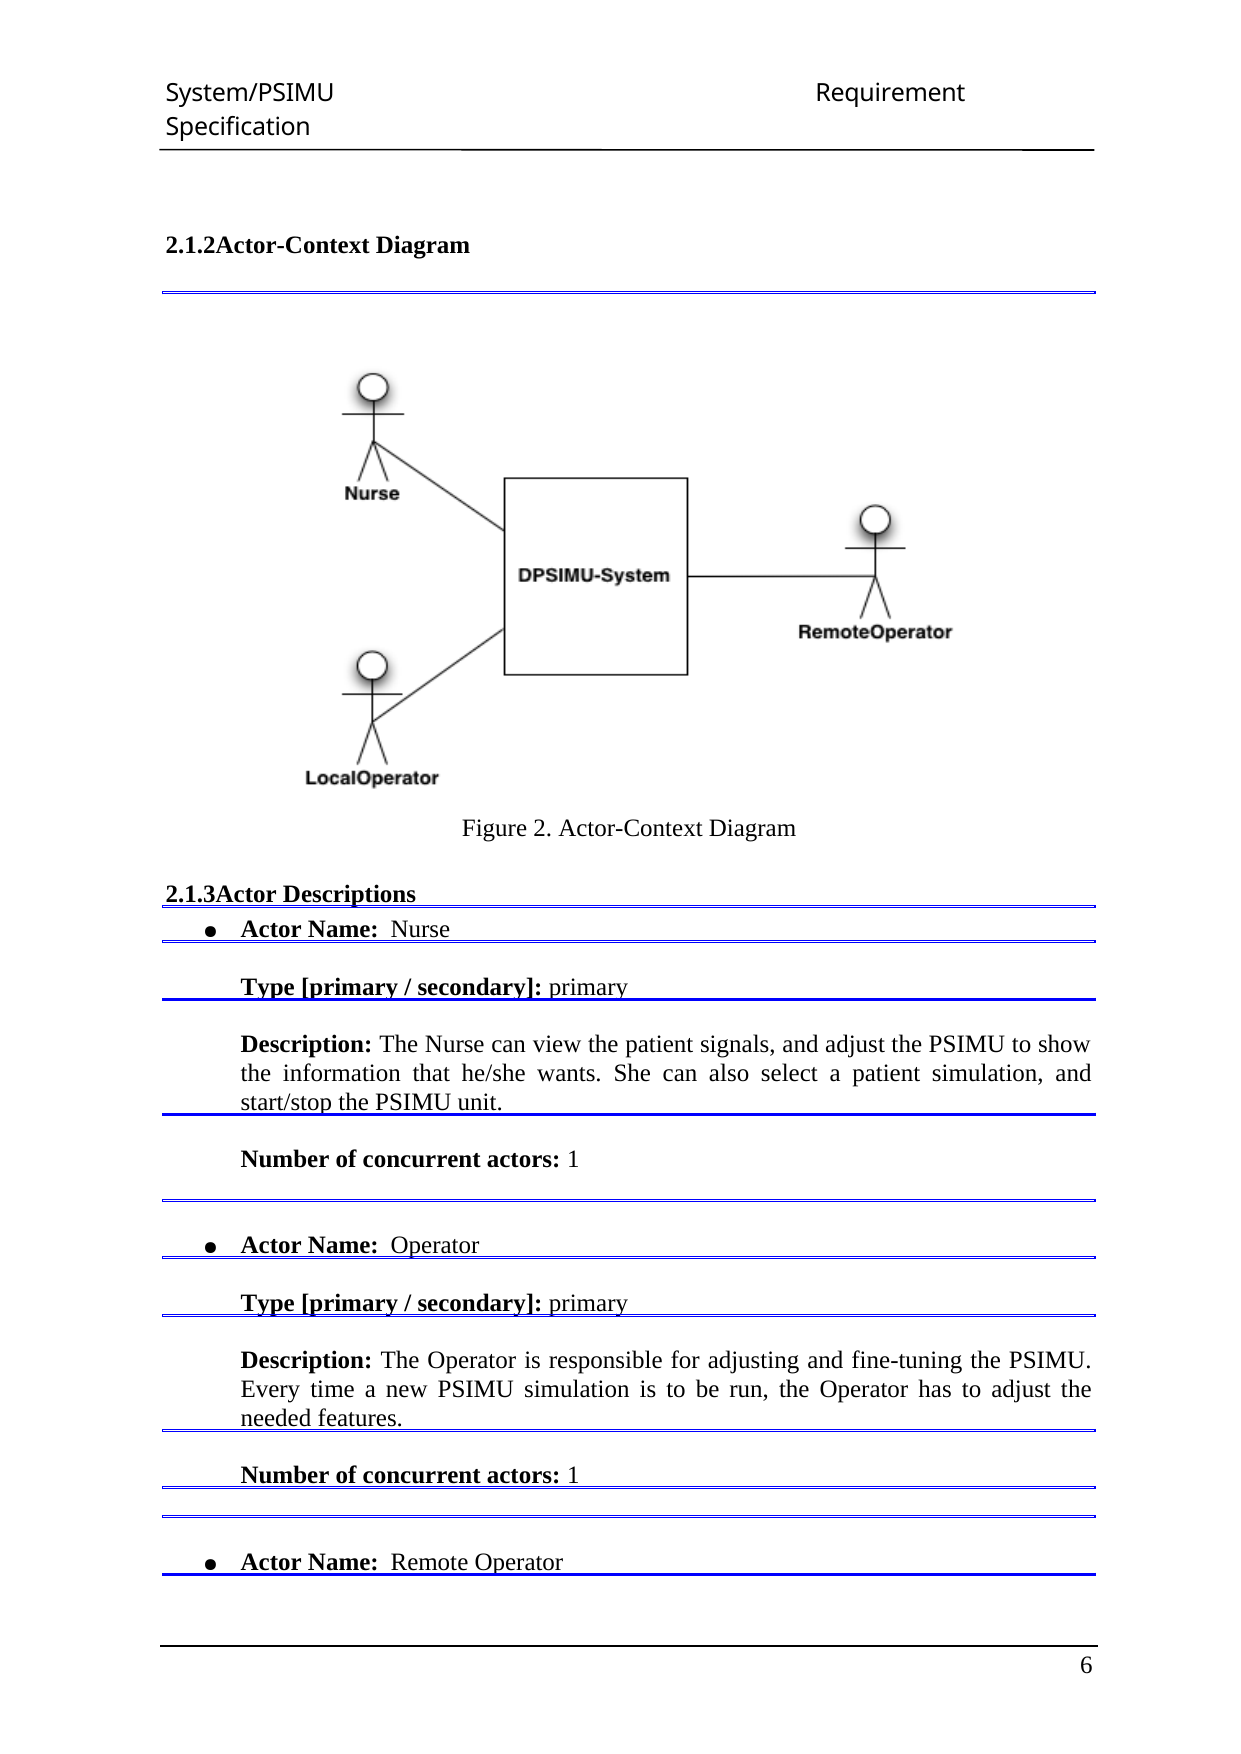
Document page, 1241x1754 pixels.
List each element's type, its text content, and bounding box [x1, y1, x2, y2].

list Actor Name: Remote Operator [203, 1547, 1092, 1573]
text Description: The Operator is responsible for adjusting and fine-tuning the PSIMU. Every time a new PSIMU simulation is to be run, the Operator has to adjust the needed features. [240, 1346, 1092, 1429]
text Type [primary / secondary]: primary [240, 1288, 1092, 1314]
list Actor Name: Operator [203, 1231, 1092, 1256]
text Type [primary / secondary]: primary [240, 972, 1092, 998]
subtitle Actor Descriptions [165, 879, 1092, 905]
text Number of concurrent actors: 1 [240, 1144, 1092, 1173]
picture [295, 361, 963, 792]
subtitle Actor-Context Diagram [165, 231, 1092, 259]
text Description: The Nurse can view the patient signals, and adjust the PSIMU to show the information that he/she wants. She can also select a patient simulation, and start/stop the PSIMU unit. [240, 1029, 1092, 1113]
text Number of concurrent actors: 1 [240, 1461, 1092, 1486]
list Actor Name: Nurse [203, 914, 1092, 940]
text Figure 2. Actor-Context Diagram [165, 813, 1092, 842]
